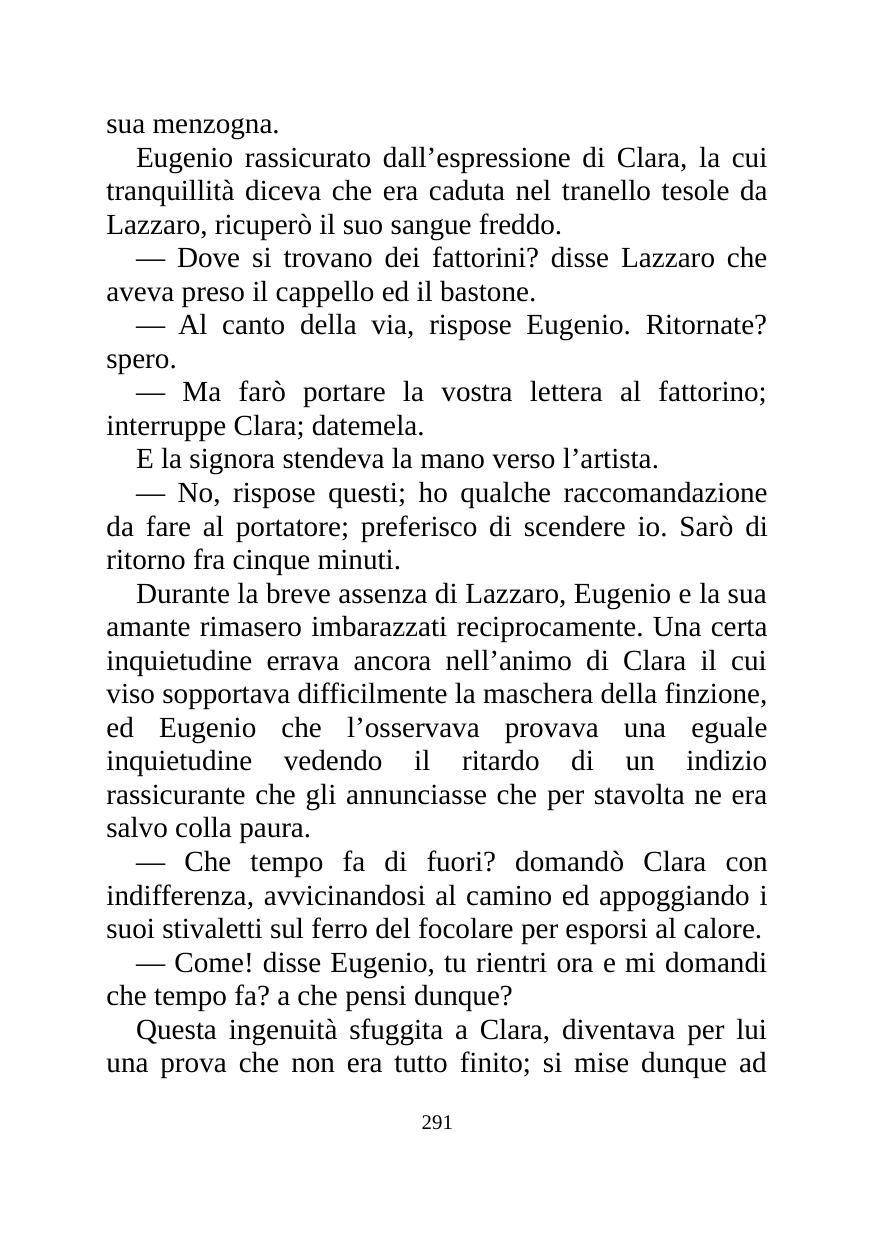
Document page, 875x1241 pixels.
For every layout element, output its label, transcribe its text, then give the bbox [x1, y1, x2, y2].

text — Dove si trovano dei fattorini? disse Lazzaro che aveva preso il cappello ed il bastone. [106, 240, 768, 307]
text — Che tempo fa di fuori? domandò Clara con indifferenza, avvicinandosi al camino ed appoggiando i suoi stivaletti sul ferro del focolare per esporsi al calore. [106, 844, 768, 945]
text E la signora stendeva la mano verso l’artista. [106, 442, 768, 475]
text Questa ingenuità sfuggita a Clara, diventava per lui una prova che non era tutto finito; si mise dunque ad [106, 1012, 768, 1079]
text Durante la breve assenza di Lazzaro, Eugenio e la sua amante rimasero imbarazzati reciprocamente. Una certa inquietudine errava ancora nell’animo di Clara il cui viso sopportava difficilmente la maschera della finzione, ed Eugenio che l’osservava provava una eguale inquietudine vedendo il ritardo di un indizio rassicurante che gli annunciasse che per stavolta ne era salvo colla paura. [106, 576, 768, 844]
text Eugenio rassicurato dall’espressione di Clara, la cui tranquillità diceva che era caduta nel tranello tesole da Lazzaro, ricuperò il suo sangue freddo. [106, 140, 768, 240]
text sua menzogna. [106, 106, 768, 140]
text — Ma farò portare la vostra lettera al fattorino; interruppe Clara; datemela. [106, 374, 768, 442]
text — No, rispose questi; ho qualche raccomandazione da fare al portatore; preferisco di scendere io. Sarò di ritorno fra cinque minuti. [106, 475, 768, 576]
text — Al canto della via, rispose Eugenio. Ritornate? spero. [106, 307, 768, 374]
text — Come! disse Eugenio, tu rientri ora e mi domandi che tempo fa? a che pensi dunque? [106, 945, 768, 1012]
